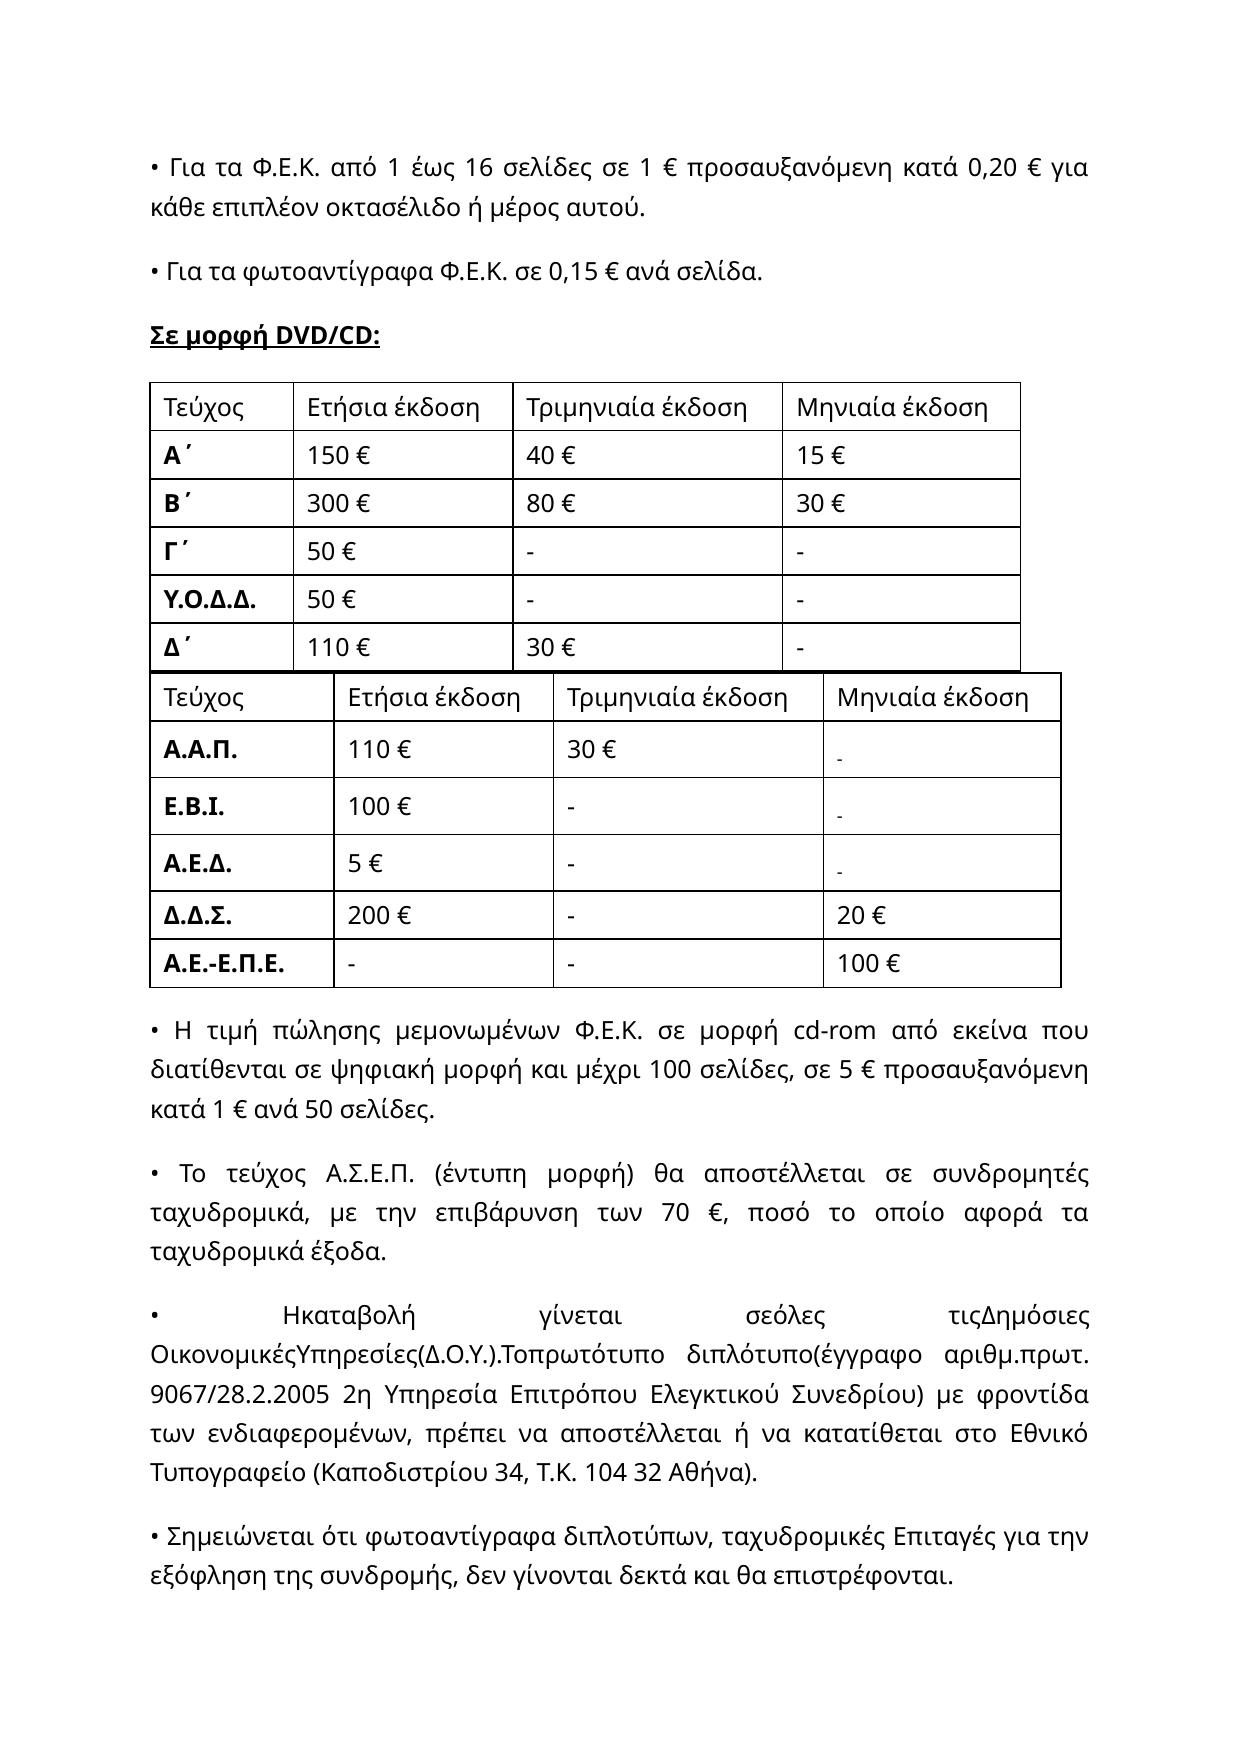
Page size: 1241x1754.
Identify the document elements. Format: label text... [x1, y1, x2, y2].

table_cell Β΄ [151, 480, 293, 526]
table_header Μηνιαία έκδοση [783, 383, 1020, 430]
table_cell 5 € [335, 835, 553, 890]
text • Για τα Φ.Ε.Κ. από 1 έως 16 σελίδες σε 1 € προσαυξανόμενη κατά 0,20 € για κάθε επιπλέον οκτασέλιδο ή μέρος αυτού. [150, 150, 1090, 223]
table_cell - [824, 835, 1060, 890]
table_cell - [335, 940, 553, 986]
table_cell 300 € [294, 480, 512, 526]
table_cell 110 € [294, 624, 512, 670]
table_cell - [554, 778, 823, 833]
text • Σημειώνεται ότι φωτοαντίγραφα διπλοτύπων, ταχυδρομικές Επιταγές για την εξόφληση της συνδρομής, δεν γίνονται δεκτά και θα επιστρέφονται. [150, 1519, 1090, 1592]
table_header Τεύχος [151, 383, 293, 430]
table_cell 30 € [514, 624, 782, 670]
table_cell Δ΄ [151, 624, 293, 670]
table_cell - [783, 528, 1020, 574]
table_cell Δ.Δ.Σ. [151, 892, 333, 938]
table_cell - [824, 722, 1060, 777]
table_header Μηνιαία έκδοση [824, 674, 1060, 720]
table_cell Ε.Β.Ι. [151, 778, 333, 833]
table_cell - [783, 624, 1020, 670]
table_cell 50 € [294, 576, 512, 622]
table_cell 80 € [514, 480, 782, 526]
table_header Τεύχος [151, 674, 333, 720]
table_cell 30 € [554, 722, 823, 777]
table_cell Α.Ε.Δ. [151, 835, 333, 890]
table_cell - [554, 940, 823, 986]
table_cell 20 € [824, 892, 1060, 938]
table_cell 30 € [783, 480, 1020, 526]
table_cell - [514, 576, 782, 622]
table_cell Α.Α.Π. [151, 722, 333, 777]
table_cell 15 € [783, 431, 1020, 478]
table_header Τριμηνιαία έκδοση [514, 383, 782, 430]
table_cell 100 € [335, 778, 553, 833]
text Σε μορφή DVD/CD: [150, 317, 1090, 352]
table_cell 150 € [294, 431, 512, 478]
table_cell 50 € [294, 528, 512, 574]
table_cell 40 € [514, 431, 782, 478]
table_cell - [514, 528, 782, 574]
table_cell - [783, 576, 1020, 622]
table_cell 200 € [335, 892, 553, 938]
text • Ηκαταβολή γίνεται σεόλες τιςΔημόσιες ΟικονομικέςΥπηρεσίες(Δ.Ο.Υ.).Τοπρωτότυπο διπλότυπο(έγγραφο αριθμ.πρωτ. 9067/28.2.2005 2η Υπηρεσία Επιτρόπου Ελεγκτικού Συνεδρίου) με φροντίδα των ενδιαφερομένων, πρέπει να αποστέλλεται ή να κατατίθεται στο Εθνικό Τυπογραφείο (Καποδιστρίου 34, Τ.Κ. 104 32 Αθήνα). [150, 1298, 1090, 1489]
table_cell Υ.Ο.Δ.Δ. [151, 576, 293, 622]
table_cell 110 € [335, 722, 553, 777]
table_cell Γ΄ [151, 528, 293, 574]
table_header Ετήσια έκδοση [335, 674, 553, 720]
text • Η τιμή πώλησης μεμονωμένων Φ.Ε.Κ. σε μορφή cd-rom από εκείνα που διατίθενται σε ψηφιακή μορφή και μέχρι 100 σελίδες, σε 5 € προσαυξανόμενη κατά 1 € ανά 50 σελίδες. [150, 1013, 1090, 1125]
table_cell - [554, 892, 823, 938]
table_cell - [554, 835, 823, 890]
text • Το τεύχος Α.Σ.Ε.Π. (έντυπη μορφή) θα αποστέλλεται σε συνδρομητές ταχυδρομικά, με την επιβάρυνση των 70 €, ποσό το οποίο αφορά τα ταχυδρομικά έξοδα. [150, 1155, 1090, 1268]
table_cell Α΄ [151, 431, 293, 478]
table_header Ετήσια έκδοση [294, 383, 512, 430]
table_cell - [824, 778, 1060, 833]
table_header Τριμηνιαία έκδοση [554, 674, 823, 720]
table_cell Α.Ε.-Ε.Π.Ε. [151, 940, 333, 986]
text • Για τα φωτοαντίγραφα Φ.Ε.Κ. σε 0,15 € ανά σελίδα. [150, 253, 1090, 287]
table_cell 100 € [824, 940, 1060, 986]
